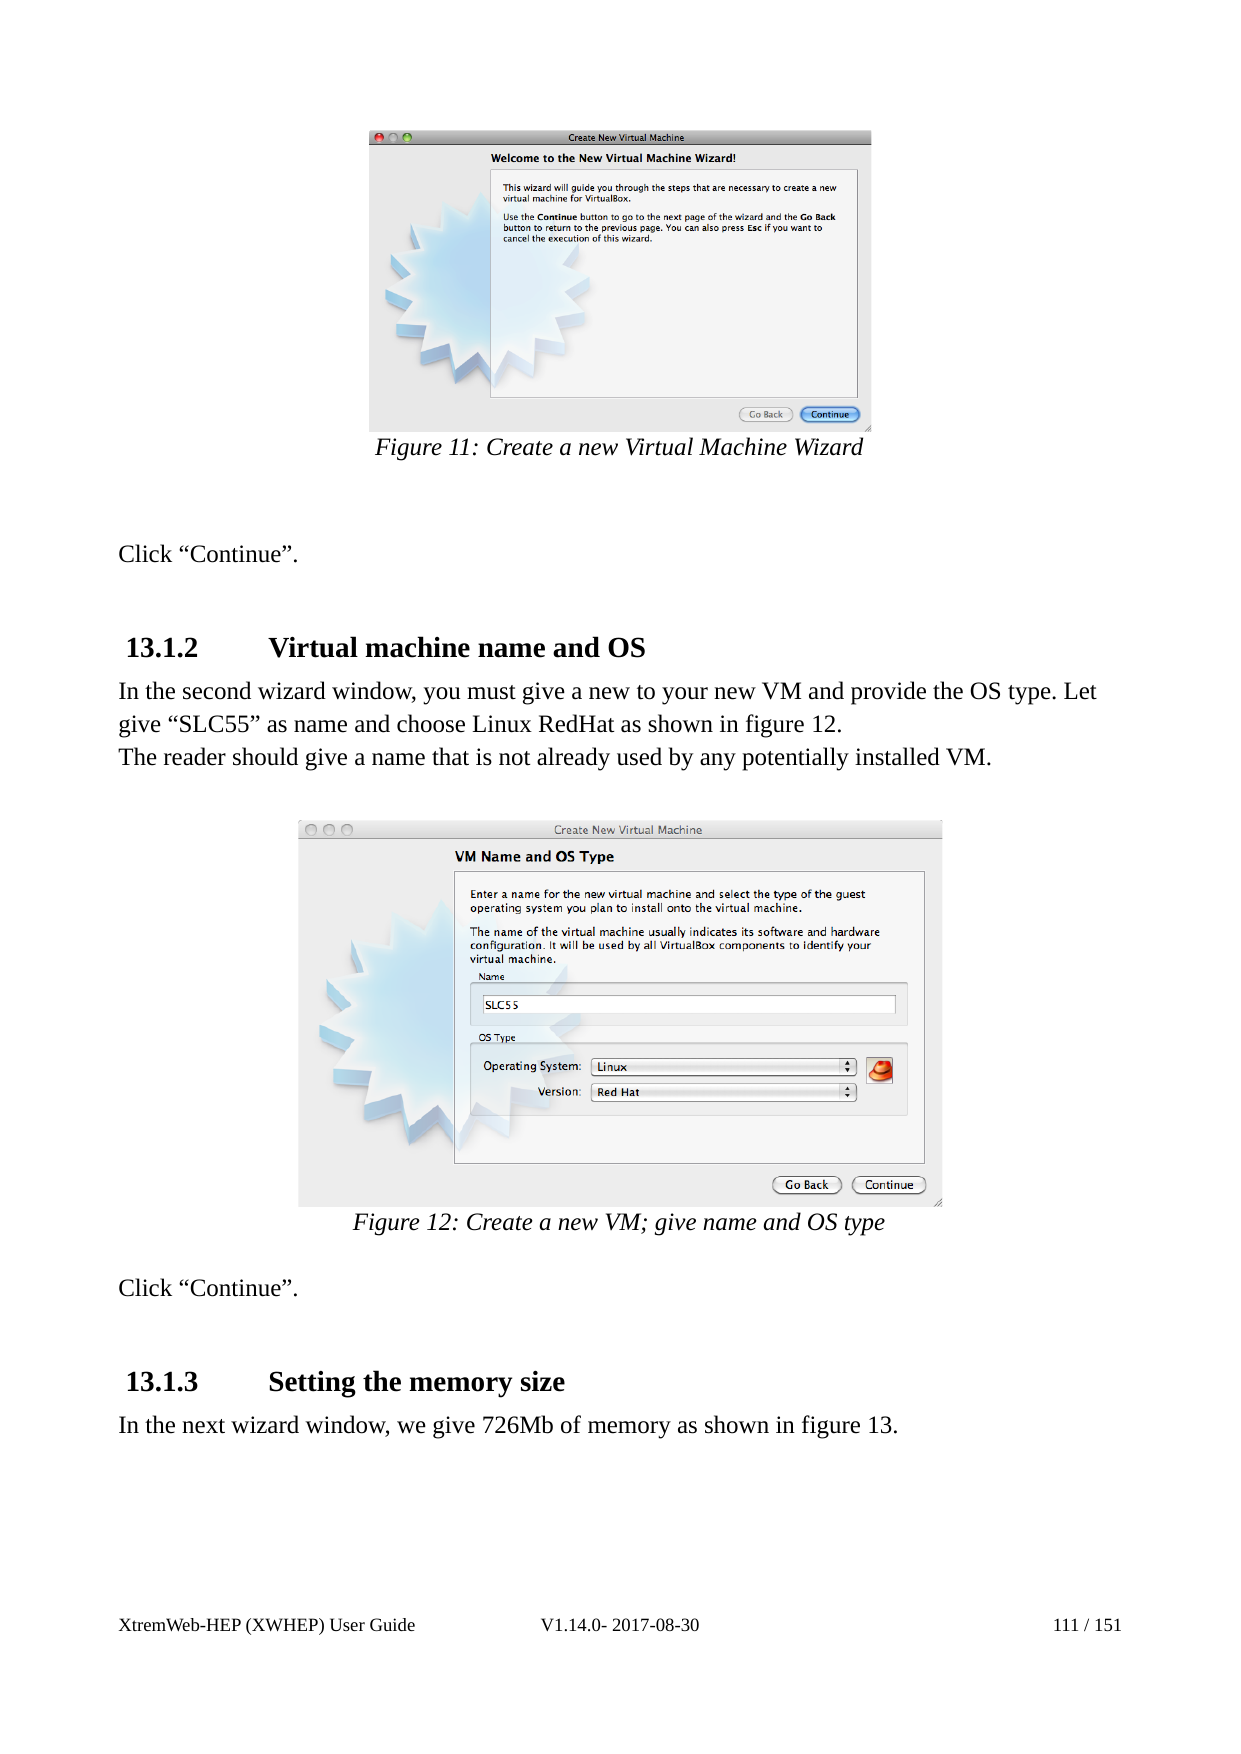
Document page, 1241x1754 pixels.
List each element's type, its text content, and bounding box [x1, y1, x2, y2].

text Click “Continue”. [118, 1273, 1122, 1302]
text In the second wizard window, you must give a new to your new VM and provide the OS type. Let give “SLC55” as name and choose Linux RedHat as shown in figure 12. [118, 676, 1122, 738]
subtitle Virtual machine name and OS [118, 630, 1122, 663]
text The reader should give a name that is not already used by any potentially installed VM. [118, 742, 1122, 771]
subtitle Setting the memory size [118, 1364, 1122, 1398]
text Figure 12: Create a new VM; give name and OS type [298, 1207, 942, 1236]
text Figure 11: Create a new Virtual Machine Wizard [369, 432, 871, 461]
text Click “Continue”. [118, 539, 1122, 567]
picture [369, 130, 872, 432]
picture [298, 820, 943, 1207]
text In the next wizard window, we give 726Mb of memory as shown in figure 13. [118, 1410, 1122, 1439]
